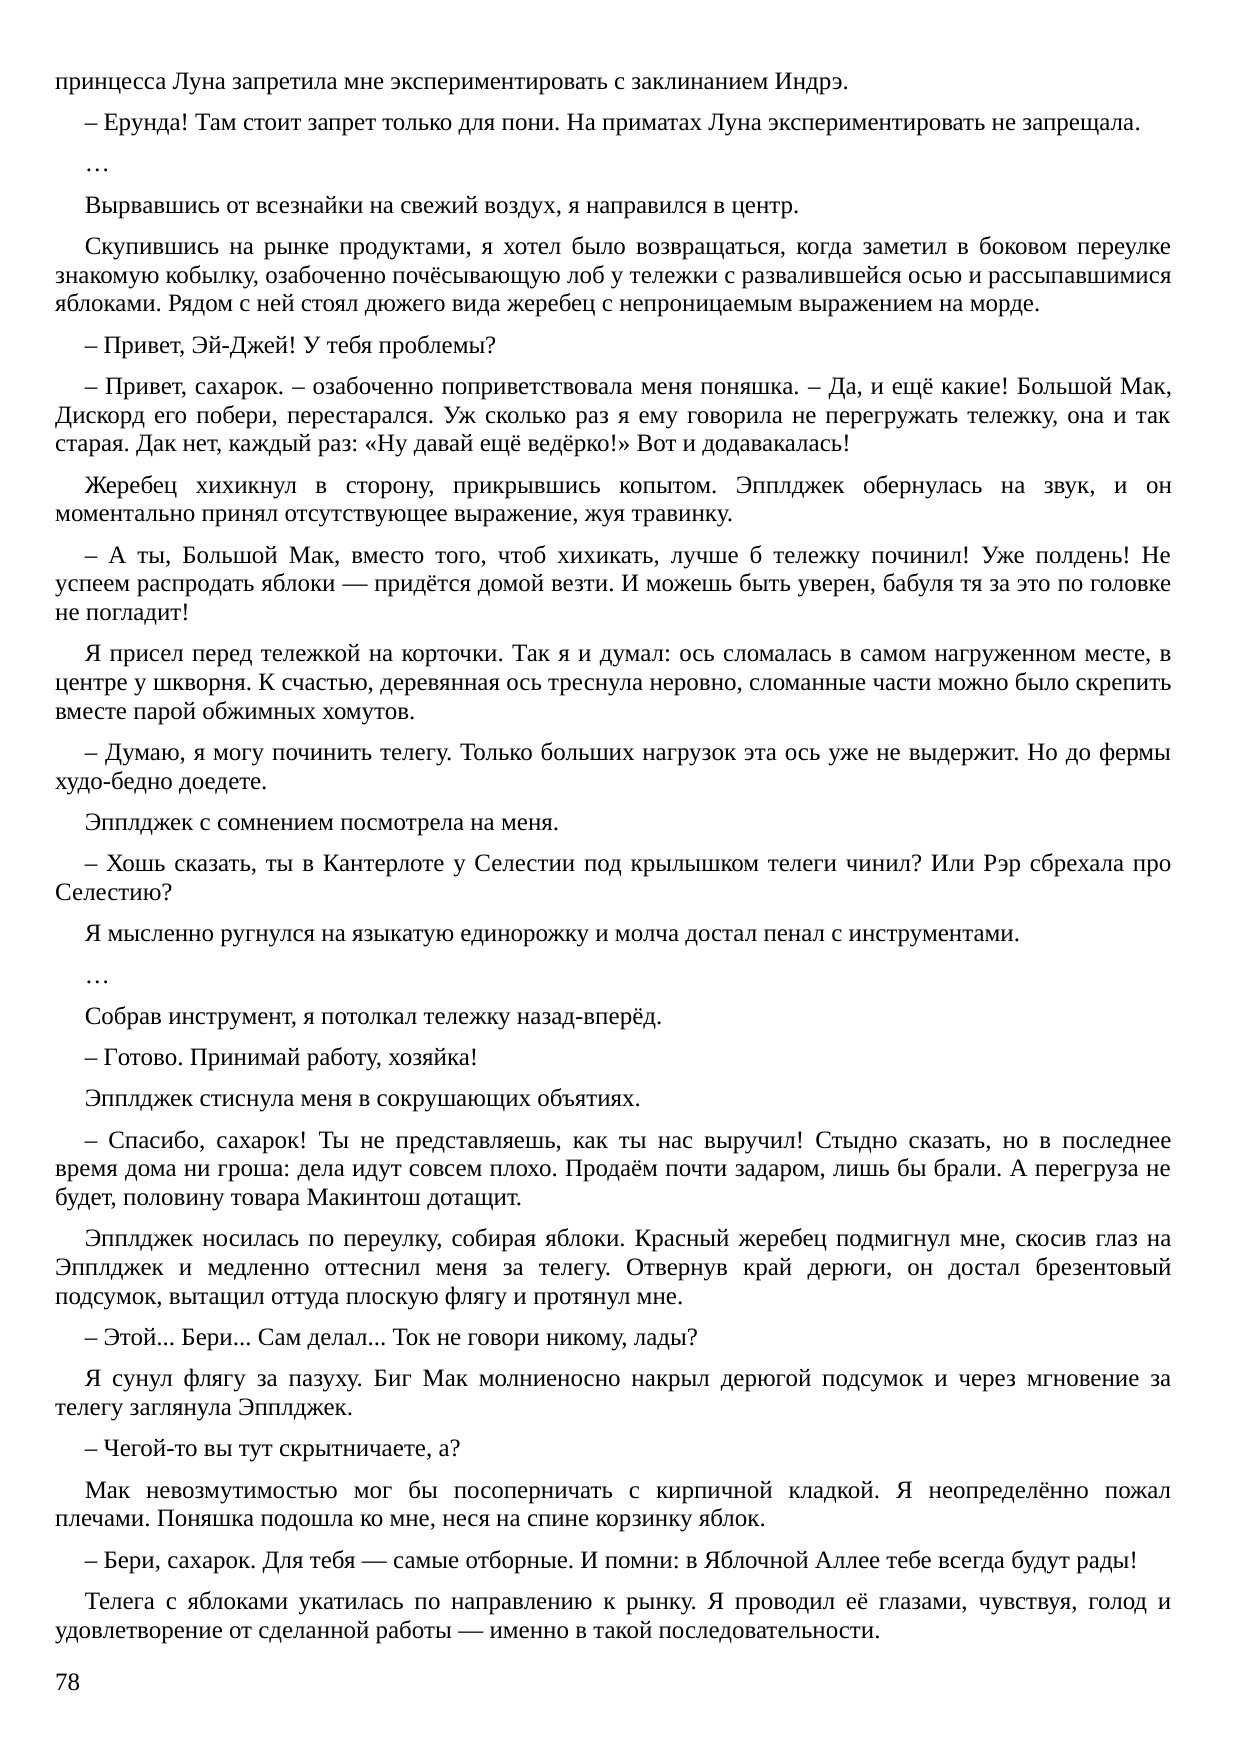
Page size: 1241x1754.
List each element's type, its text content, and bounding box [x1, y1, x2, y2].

text Мак невозмутимостью мог бы посоперничать с кирпичной кладкой. Я неопределённо пожал плечами. Поняшка подошла ко мне, неся на спине корзинку яблок. [55, 1475, 1173, 1532]
text Я сунул флягу за пазуху. Биг Мак молниеносно накрыл дерюгой подсумок и через мгновение за телегу заглянула Эпплджек. [55, 1363, 1173, 1421]
text Вырвавшись от всезнайки на свежий воздух, я направился в центр. [55, 190, 1173, 218]
text … [55, 960, 1173, 988]
text Эпплджек носилась по переулку, собирая яблоки. Красный жеребец подмигнул мне, скосив глаз на Эпплджек и медленно оттеснил меня за телегу. Отвернув край дерюги, он достал брезентовый подсумок, вытащил оттуда плоскую флягу и протянул мне. [55, 1223, 1173, 1310]
text Эпплджек с сомнением посмотрела на меня. [55, 807, 1173, 836]
text … [55, 148, 1173, 177]
text Собрав инструмент, я потолкал тележку назад-вперёд. [55, 1001, 1173, 1030]
text – Думаю, я могу починить телегу. Только больших нагрузок эта ось уже не выдержит. Но до фермы худо-бедно доедете. [55, 737, 1173, 795]
text – Ерунда! Там стоит запрет только для пони. На приматах Луна экспериментировать не запрещала. [55, 107, 1173, 136]
text – Хошь сказать, ты в Кантерлоте у Селестии под крылышком телеги чинил? Или Рэр сбрехала про Селестию? [55, 848, 1173, 906]
text – Готово. Принимай работу, хозяйка! [55, 1042, 1173, 1071]
text принцесса Луна запретила мне экспериментировать с заклинанием Индрэ. [55, 66, 1173, 95]
text Жеребец хихикнул в сторону, прикрывшись копытом. Эпплджек обернулась на звук, и он моментально принял отсутствующее выражение, жуя травинку. [55, 470, 1173, 527]
text – Этой... Бери... Сам делал... Ток не говори никому, лады? [55, 1322, 1173, 1351]
text Телега с яблоками укатилась по направлению к рынку. Я проводил её глазами, чувствуя, голод и удовлетворение от сделанной работы — именно в такой последовательности. [55, 1586, 1173, 1643]
text Эпплджек стиснула меня в сокрушающих объятиях. [55, 1083, 1173, 1112]
text – Чегой-то вы тут скрытничаете, а? [55, 1433, 1173, 1462]
text – Привет, Эй-Джей! У тебя проблемы? [55, 330, 1173, 358]
text – Спасибо, сахарок! Ты не представляешь, как ты нас выручил! Стыдно сказать, но в последнее время дома ни гроша: дела идут совсем плохо. Продаём почти задаром, лишь бы брали. А перегруза не будет, половину товара Макинтош дотащит. [55, 1125, 1173, 1211]
text – А ты, Большой Мак, вместо того, чтоб хихикать, лучше б тележку починил! Уже полдень! Не успеем распродать яблоки — придётся домой везти. И можешь быть уверен, бабуля тя за это по головке не погладит! [55, 540, 1173, 626]
text Скупившись на рынке продуктами, я хотел было возвращаться, когда заметил в боковом переулке знакомую кобылку, озабоченно почёсывающую лоб у тележки с развалившейся осью и рассыпавшимися яблоками. Рядом с ней стоял дюжего вида жеребец с непроницаемым выражением на морде. [55, 231, 1173, 317]
text – Привет, сахарок. – озабоченно поприветствовала меня поняшка. – Да, и ещё какие! Большой Мак, Дискорд его побери, перестарался. Уж сколько раз я ему говорила не перегружать тележку, она и так старая. Дак нет, каждый раз: «Ну давай ещё ведёрко!» Вот и додавакалась! [55, 371, 1173, 457]
text Я мысленно ругнулся на языкатую единорожку и молча достал пенал с инструментами. [55, 918, 1173, 947]
text Я присел перед тележкой на корточки. Так я и думал: ось сломалась в самом нагруженном месте, в центре у шкворня. К счастью, деревянная ось треснула неровно, сломанные части можно было скрепить вместе парой обжимных хомутов. [55, 638, 1173, 725]
text – Бери, сахарок. Для тебя — самые отборные. И помни: в Яблочной Аллее тебе всегда будут рады! [55, 1545, 1173, 1573]
